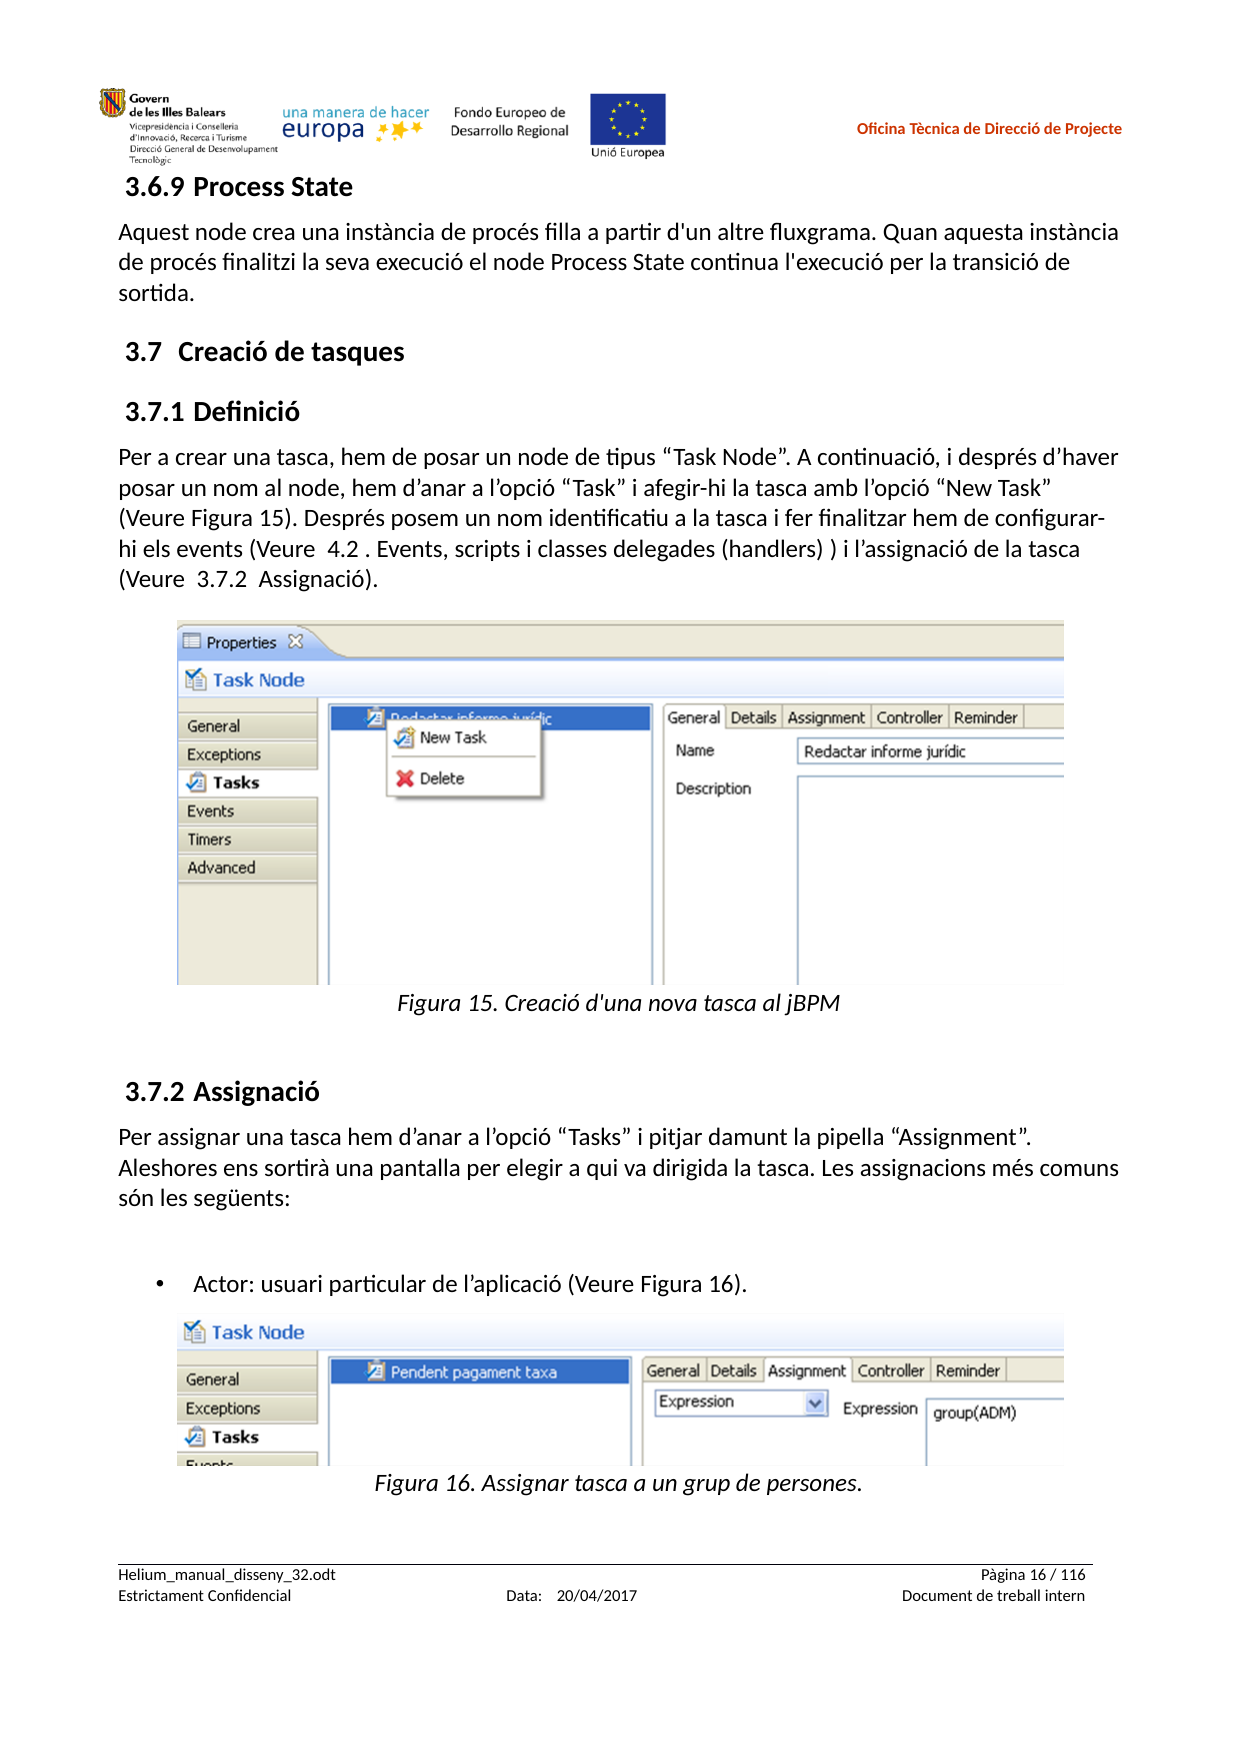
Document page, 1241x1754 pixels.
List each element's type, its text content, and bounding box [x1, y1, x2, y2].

picture [175, 1311, 1065, 1468]
text Figura 15. Creació d'una nova tasca al jBPM [175, 987, 1065, 1017]
subtitle Definició [118, 393, 1122, 429]
text Aquest node crea una instància de procés filla a partir d'un altre fluxgrama. Quan aquesta instància de procés finalitzi la seva execució el node Process State continua l'execució per la transició de sortida. [118, 216, 1122, 308]
subtitle Assignació [118, 1073, 1122, 1109]
subtitle Process State [118, 168, 1122, 203]
list Actor: usuari particular de l’aplicació (Veure Figura 16). [156, 1268, 1122, 1299]
picture [175, 618, 1065, 987]
subtitle Creació de tasques [118, 333, 1122, 368]
text Per assignar una tasca hem d’anar a l’opció “Tasks” i pitjar damunt la pipella “Assignment”. Aleshores ens sortirà una pantalla per elegir a qui va dirigida la tasca. Les assignacions més comuns són les següents: [118, 1121, 1122, 1213]
text Figura 16. Assignar tasca a un grup de persones. [175, 1468, 1065, 1498]
picture [99, 87, 668, 166]
text Per a crear una tasca, hem de posar un node de tipus “Task Node”. A continuació, i després d’haver posar un nom al node, hem d’anar a l’opció “Task” i afegir-hi la tasca amb l’opció “New Task” (Veure Figura 15). Després posem un nom identificatiu a la tasca i fer finalitzar hem de configurar-hi els events (Veure 4.2. Events, scripts i classes delegades (handlers) ) i l’assignació de la tasca (Veure 3.7.2 Assignació). [118, 441, 1122, 594]
